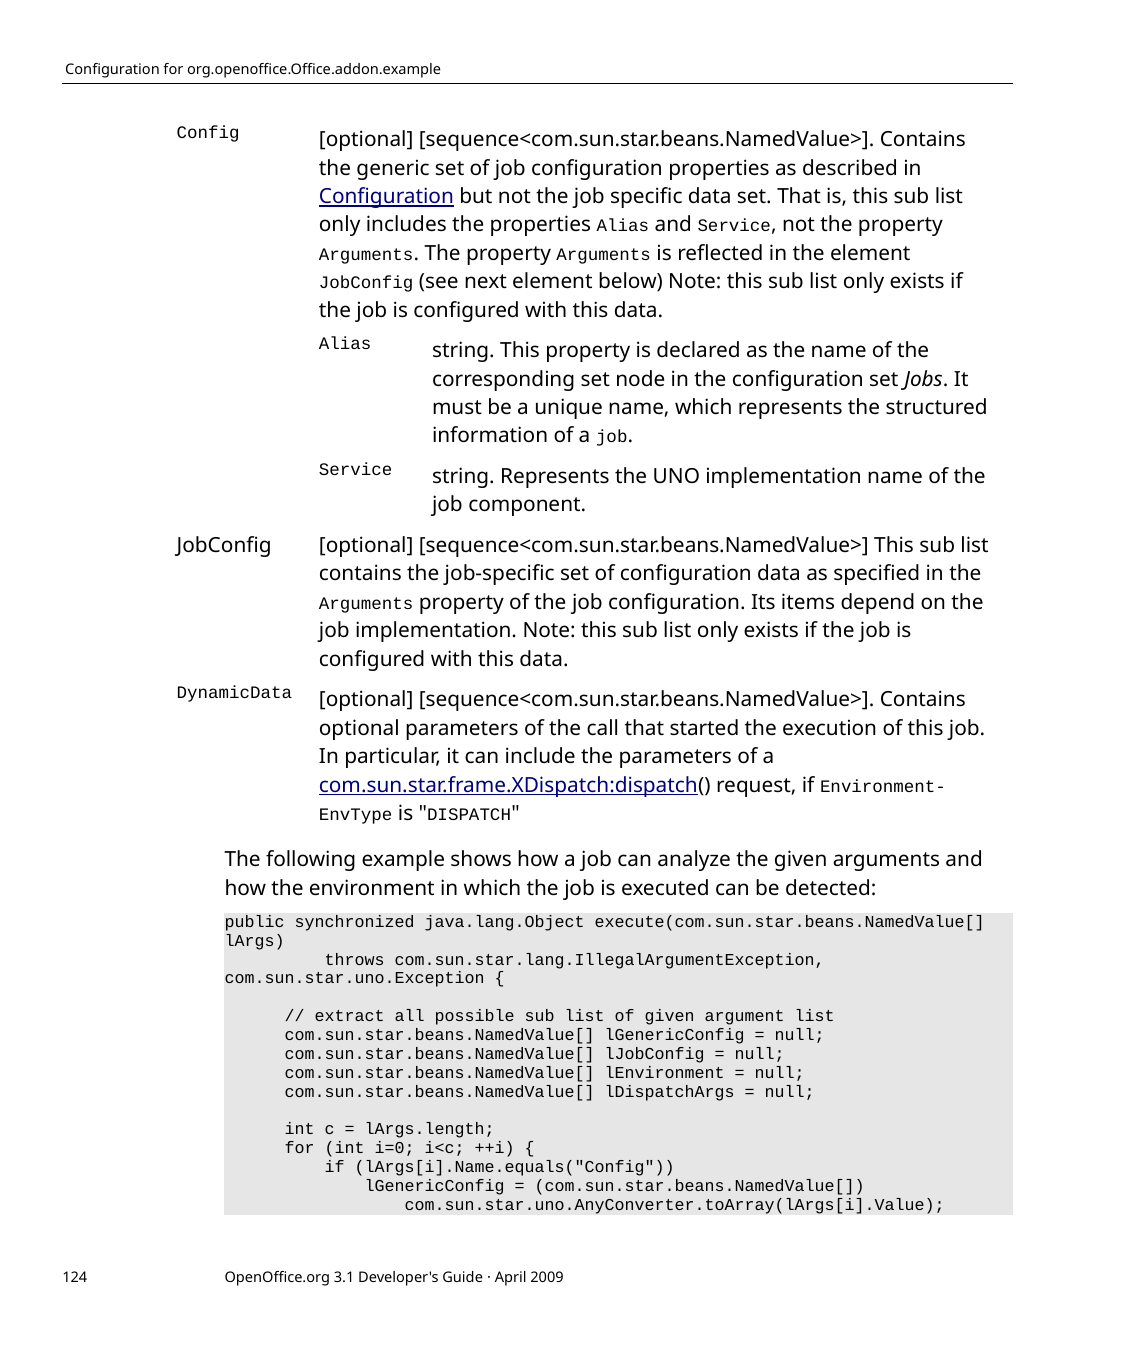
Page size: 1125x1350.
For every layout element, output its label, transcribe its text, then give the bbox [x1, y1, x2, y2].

table_cell JobConfig [176, 524, 319, 678]
table_cell Service [319, 455, 432, 524]
table_cell Config [176, 118, 319, 329]
text public synchronized java.lang.Object execute(com.sun.star.beans.NamedValue[] lArgs) throws com.sun.star.lang.IllegalArgumentException, com.sun.star.uno.Exception { // extract all possible sub list of given argument list com.sun.star.beans.NamedValue[] lGenericConfig = null; com.sun.star.beans.NamedValue[] lJobConfig = null; com.sun.star.beans.NamedValue[] lEnvironment = null; com.sun.star.beans.NamedValue[] lDispatchArgs = null; int c = lArgs.length; for (int i=0; i<c; ++i) { if (lArgs[i].Name.equals("Config")) lGenericConfig = (com.sun.star.beans.NamedValue[]) com.sun.star.uno.AnyConverter.toArray(lArgs[i].Value); [224, 913, 1013, 1215]
table_cell [optional] [sequence<com.sun.star.beans.NamedValue>] This sub list contains the job-specific set of configuration data as specified in the Arguments property of the job configuration. Its items depend on the job implementation. Note: this sub list only exists if the job is configured with this data. [319, 524, 1012, 678]
table_cell Alias [319, 329, 432, 455]
table_cell [optional] [sequence<com.sun.star.beans.NamedValue>]. Contains the generic set of job configuration properties as described in Configuration but not the job specific data set. That is, this sub list only includes the properties Alias and Service, not the property Arguments. The property Arguments is reflected in the element JobConfig (see next element below) Note: this sub list only exists if the job is configured with this data. [319, 118, 1012, 329]
table_cell string. This property is declared as the name of the corresponding set node in the configuration set Jobs. It must be a unique name, which represents the structured information of a job. [432, 329, 1012, 455]
table_cell [176, 455, 319, 524]
text The following example shows how a job can analyze the given arguments and how the environment in which the job is executed can be detected: [224, 844, 1013, 901]
table_cell string. Represents the UNO implementation name of the job component. [432, 455, 1012, 524]
table_cell [optional] [sequence<com.sun.star.beans.NamedValue>]. Contains optional parameters of the call that started the execution of this job. In particular, it can include the parameters of a com.sun.star.frame.XDispatch:dispatch() request, if Environment-EnvType is "DISPATCH" [319, 678, 1012, 833]
table_cell [176, 329, 319, 455]
table_cell DynamicData [176, 678, 319, 833]
